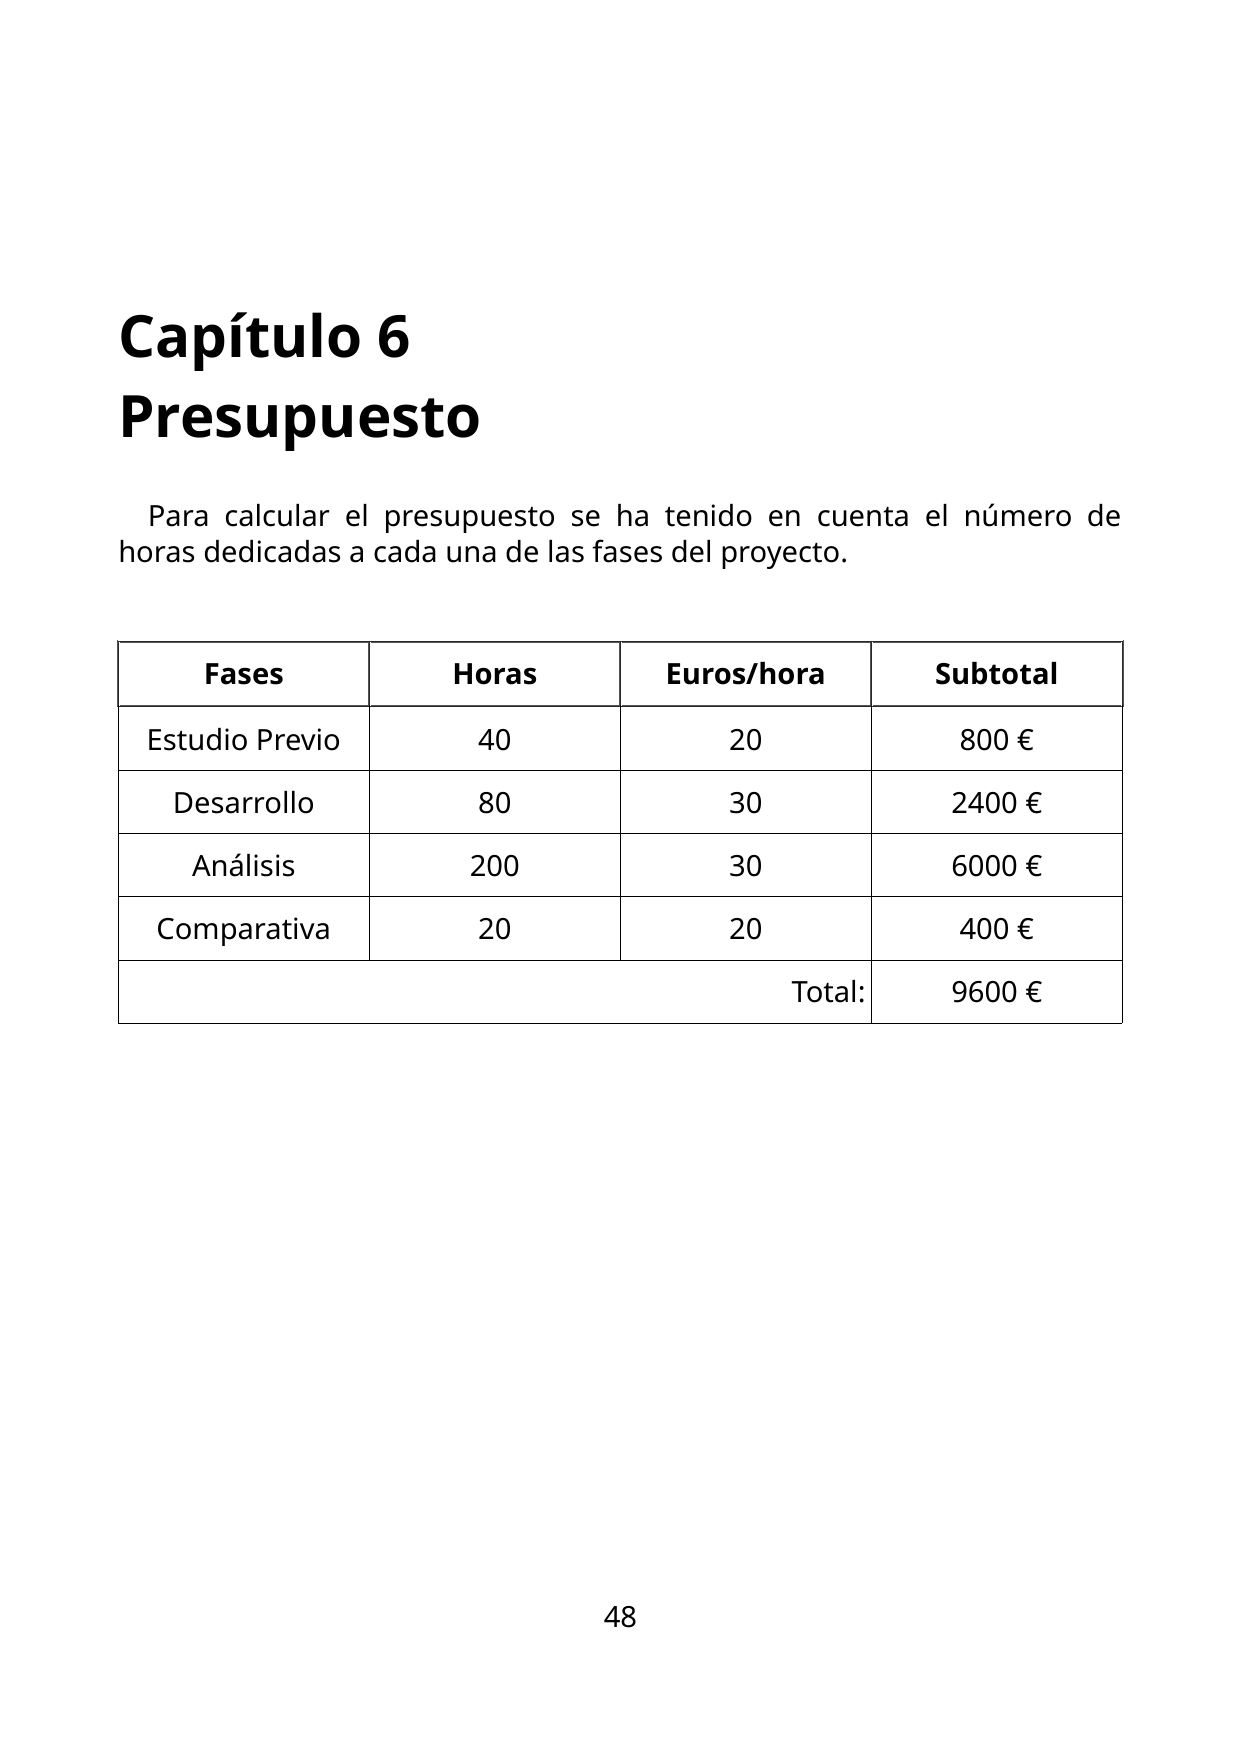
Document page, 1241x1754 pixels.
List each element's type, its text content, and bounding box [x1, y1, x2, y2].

table_header Euros/hora [622, 643, 870, 705]
table_cell 30 [621, 771, 871, 833]
table_cell Comparativa [119, 897, 369, 959]
table_cell 80 [370, 771, 620, 833]
table_cell 6000 € [872, 834, 1122, 896]
table_cell 200 [370, 834, 620, 896]
table_header Fases [120, 643, 368, 705]
table_cell 20 [621, 708, 871, 770]
table_cell Desarrollo [119, 771, 369, 833]
table_cell 20 [621, 897, 871, 959]
table_cell Análisis [119, 834, 369, 896]
subtitle Presupuesto [118, 295, 1122, 454]
text Para calcular el presupuesto se ha tenido en cuenta el número de horas dedicadas a cada una de las fases del proyecto. [118, 496, 1122, 571]
table_cell Estudio Previo [119, 708, 369, 770]
table_cell 9600 € [872, 961, 1122, 1023]
table_header Horas [371, 643, 619, 705]
table_cell 800 € [872, 708, 1122, 770]
table_cell Total: [119, 961, 871, 1023]
table_cell 30 [621, 834, 871, 896]
table_header Subtotal [873, 643, 1121, 705]
table_cell 400 € [872, 897, 1122, 959]
table_cell 40 [370, 708, 620, 770]
table_cell 2400 € [872, 771, 1122, 833]
table_cell 20 [370, 897, 620, 959]
